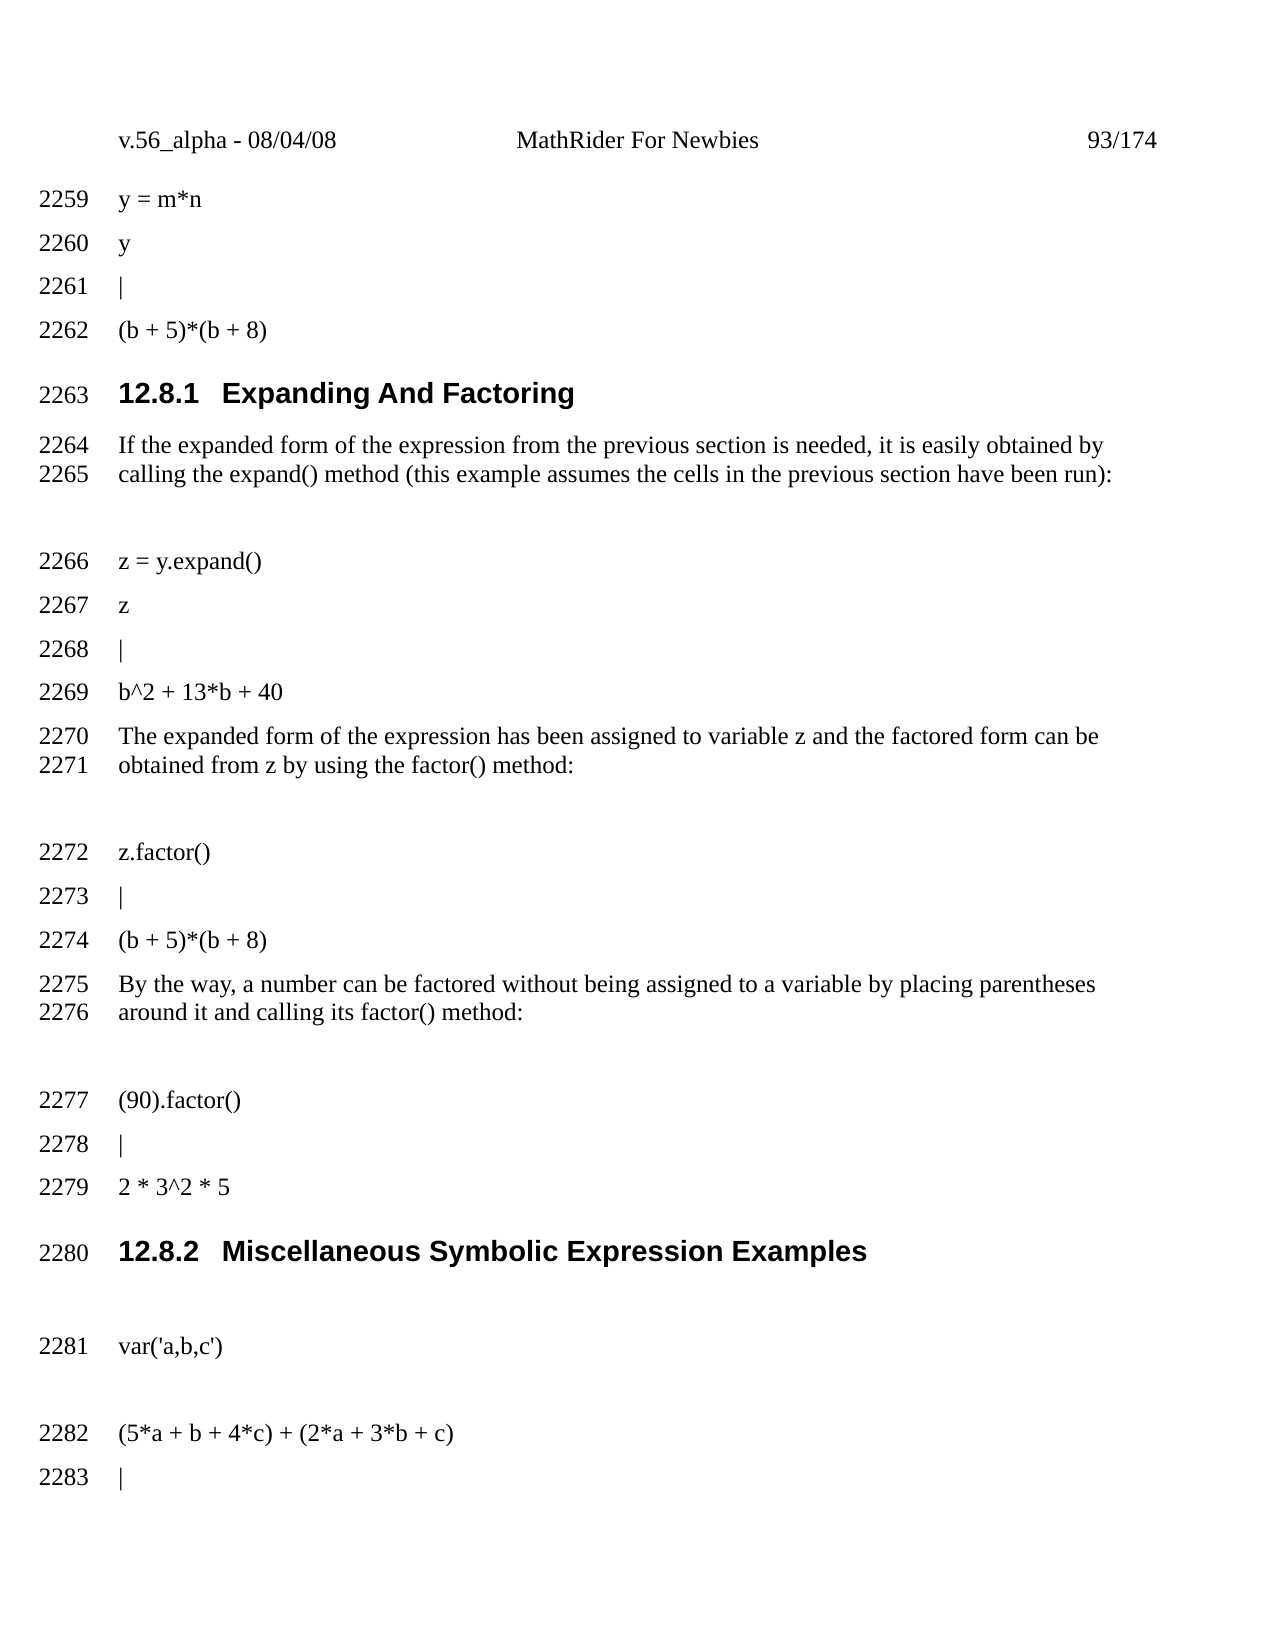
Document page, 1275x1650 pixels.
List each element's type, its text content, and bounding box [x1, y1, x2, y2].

text By the way, a number can be factored without being assigned to a variable by placing parentheses around it and calling its factor() method: [118, 969, 1157, 1026]
text z [118, 590, 1157, 619]
text var('a,b,c') [118, 1331, 1157, 1360]
text y = m*n [118, 184, 1157, 213]
text | [118, 634, 1157, 662]
text b^2 + 13*b + 40 [118, 677, 1157, 706]
text The expanded form of the expression has been assigned to variable z and the factored form can be obtained from z by using the factor() method: [118, 721, 1157, 779]
subtitle Miscellaneous Symbolic Expression Examples [118, 1234, 1157, 1267]
text z = y.expand() [118, 546, 1157, 575]
text z.factor() [118, 837, 1157, 866]
text (90).factor() [118, 1085, 1157, 1114]
text | [118, 881, 1157, 910]
text | [118, 1129, 1157, 1157]
text | [118, 1462, 1157, 1491]
subtitle Expanding And Factoring [118, 376, 1157, 410]
text (b + 5)*(b + 8) [118, 315, 1157, 344]
text (5*a + b + 4*c) + (2*a + 3*b + c) [118, 1418, 1157, 1447]
text 2 * 3^2 * 5 [118, 1172, 1157, 1201]
text (b + 5)*(b + 8) [118, 925, 1157, 954]
text y [118, 228, 1157, 256]
text | [118, 271, 1157, 300]
text If the expanded form of the expression from the previous section is needed, it is easily obtained by calling the expand() method (this example assumes the cells in the previous section have been run): [118, 430, 1157, 487]
